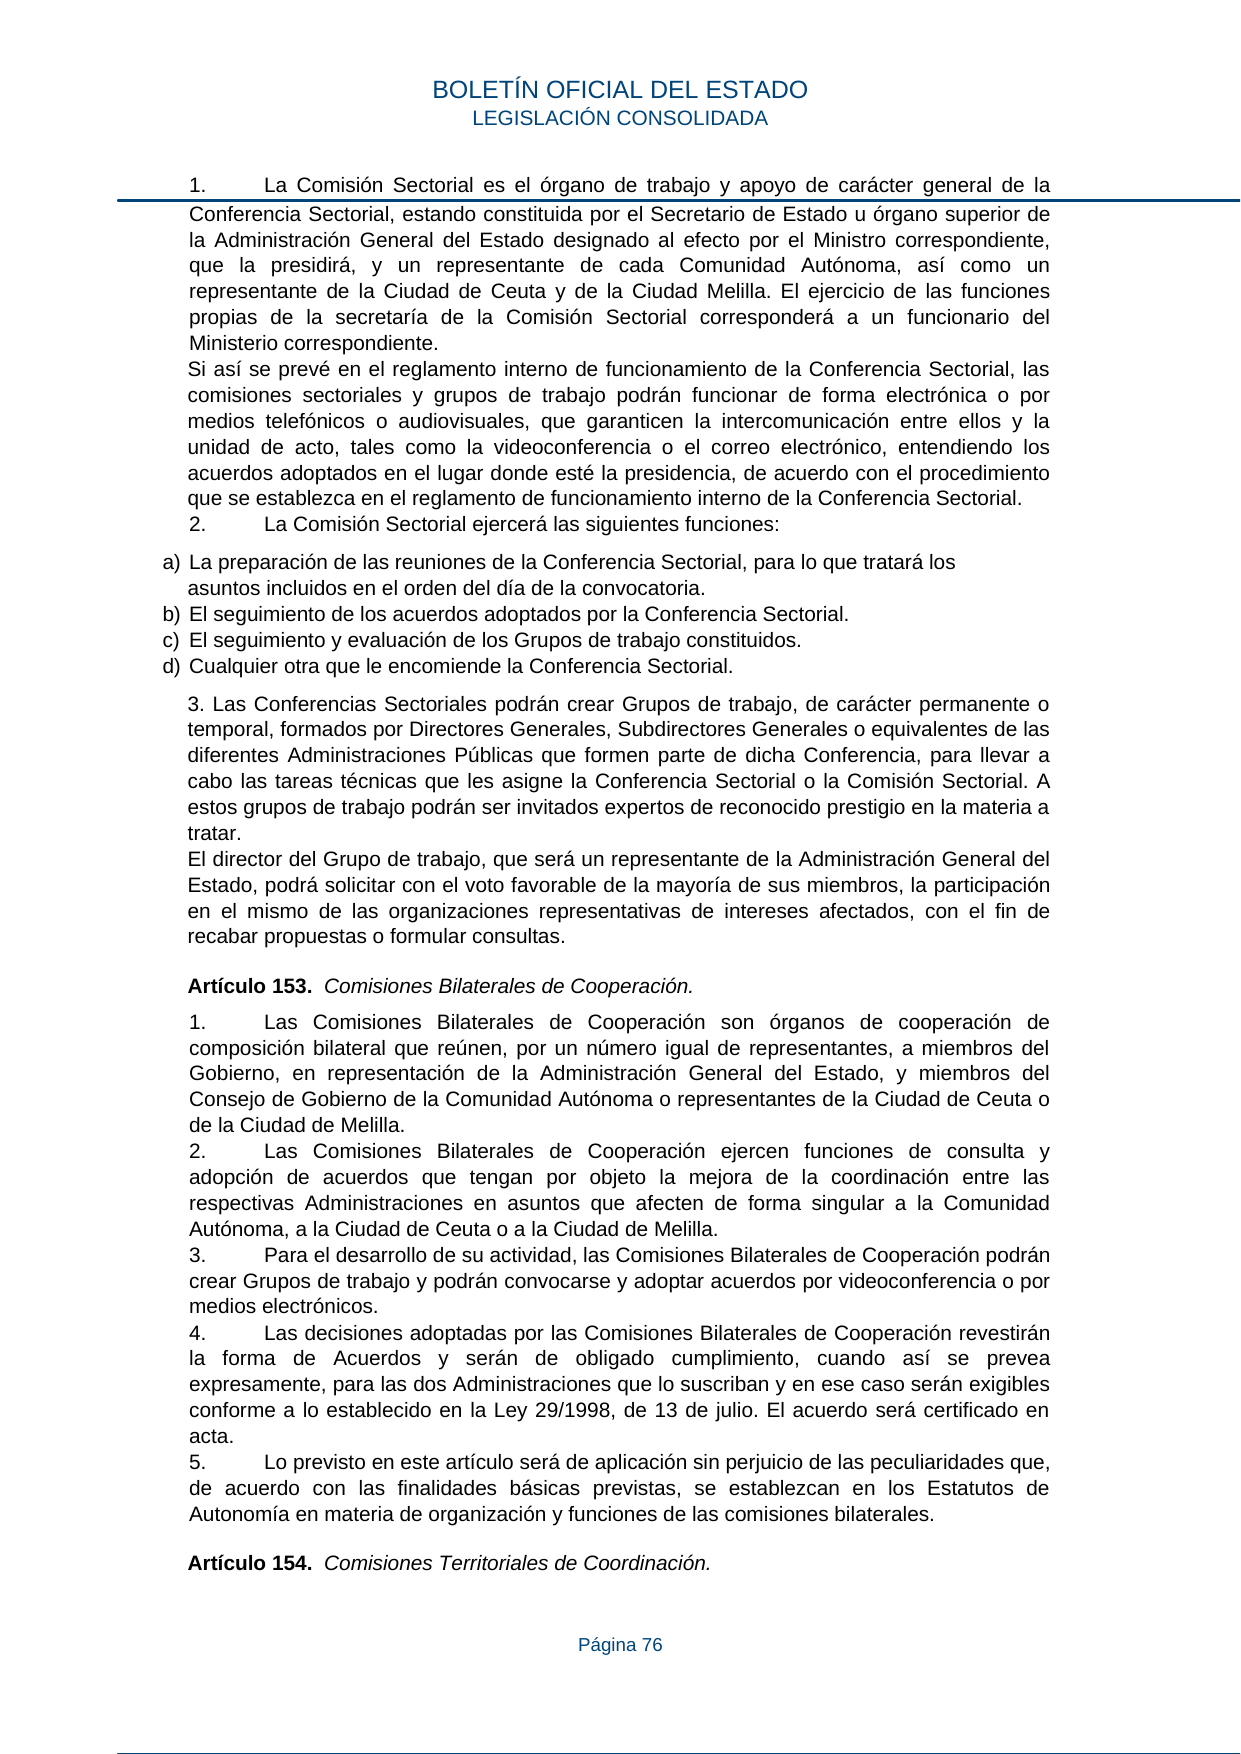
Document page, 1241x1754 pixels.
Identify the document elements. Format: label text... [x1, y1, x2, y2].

list Las Comisiones Bilaterales de Cooperación son órganos de cooperación de composición bilateral que reúnen, por un número igual de representantes, a miembros del Gobierno, en representación de la Administración General del Estado, y miembros del Consejo de Gobierno de la Comunidad Autónoma o representantes de la Ciudad de Ceuta o de la Ciudad de Melilla. [189, 1009, 1051, 1137]
text Artículo 154. Comisiones Territoriales de Coordinación. [187, 1551, 1051, 1575]
list Las Comisiones Bilaterales de Cooperación ejercen funciones de consulta y adopción de acuerdos que tengan por objeto la mejora de la coordinación entre las respectivas Administraciones en asuntos que afecten de forma singular a la Comunidad Autónoma, a la Ciudad de Ceuta o a la Ciudad de Melilla. [189, 1139, 1051, 1240]
text Artículo 153. Comisiones Bilaterales de Cooperación. [187, 973, 1051, 997]
list Lo previsto en este artículo será de aplicación sin perjuicio de las peculiaridades que, de acuerdo con las finalidades básicas previstas, se establezcan en los Estatutos de Autonomía en materia de organización y funciones de las comisiones bilaterales. [189, 1450, 1051, 1526]
text asuntos incluidos en el orden del día de la convocatoria. [187, 576, 1051, 600]
list La preparación de las reuniones de la Conferencia Sectorial, para lo que tratará los [162, 549, 1051, 573]
text El director del Grupo de trabajo, que será un representante de la Administración General del Estado, podrá solicitar con el voto favorable de la mayoría de sus miembros, la participación en el mismo de las organizaciones representativas de intereses afectados, con el fin de recabar propuestas o formular consultas. [187, 847, 1051, 948]
text 3. Las Conferencias Sectoriales podrán crear Grupos de trabajo, de carácter permanente o temporal, formados por Directores Generales, Subdirectores Generales o equivalentes de las diferentes Administraciones Públicas que formen parte de dicha Conferencia, para llevar a cabo las tareas técnicas que les asigne la Conferencia Sectorial o la Comisión Sectorial. A estos grupos de trabajo podrán ser invitados expertos de reconocido prestigio en la materia a tratar. [187, 691, 1051, 844]
list La Comisión Sectorial es el órgano de trabajo y apoyo de carácter general de la [189, 173, 1051, 199]
list Conferencia Sectorial, estando constituida por el Secretario de Estado u órgano superior de la Administración General del Estado designado al efecto por el Ministro correspondiente, que la presidirá, y un representante de cada Comunidad Autónoma, así como un representante de la Ciudad de Ceuta y de la Ciudad Melilla. El ejercicio de las funciones propias de la secretaría de la Comisión Sectorial corresponderá a un funcionario del Ministerio correspondiente. [189, 202, 1051, 355]
list Cualquier otra que le encomiende la Conferencia Sectorial. [162, 654, 1051, 678]
list Las decisiones adoptadas por las Comisiones Bilaterales de Cooperación revestirán la forma de Acuerdos y serán de obligado cumplimiento, cuando así se prevea expresamente, para las dos Administraciones que lo suscriban y en ese caso serán exigibles conforme a lo establecido en la Ley 29/1998, de 13 de julio. El acuerdo será certificado en acta. [189, 1320, 1051, 1448]
list La Comisión Sectorial ejercerá las siguientes funciones: [189, 512, 1051, 536]
list Para el desarrollo de su actividad, las Comisiones Bilaterales de Cooperación podrán crear Grupos de trabajo y podrán convocarse y adoptar acuerdos por videoconferencia o por medios electrónicos. [189, 1243, 1051, 1318]
list El seguimiento y evaluación de los Grupos de trabajo constituidos. [162, 628, 1051, 652]
list El seguimiento de los acuerdos adoptados por la Conferencia Sectorial. [162, 602, 1051, 626]
text Si así se prevé en el reglamento interno de funcionamiento de la Conferencia Sectorial, las comisiones sectoriales y grupos de trabajo podrán funcionar de forma electrónica o por medios telefónicos o audiovisuales, que garanticen la intercomunicación entre ellos y la unidad de acto, tales como la videoconferencia o el correo electrónico, entendiendo los acuerdos adoptados en el lugar donde esté la presidencia, de acuerdo con el procedimiento que se establezca en el reglamento de funcionamiento interno de la Conferencia Sectorial. [187, 357, 1051, 510]
